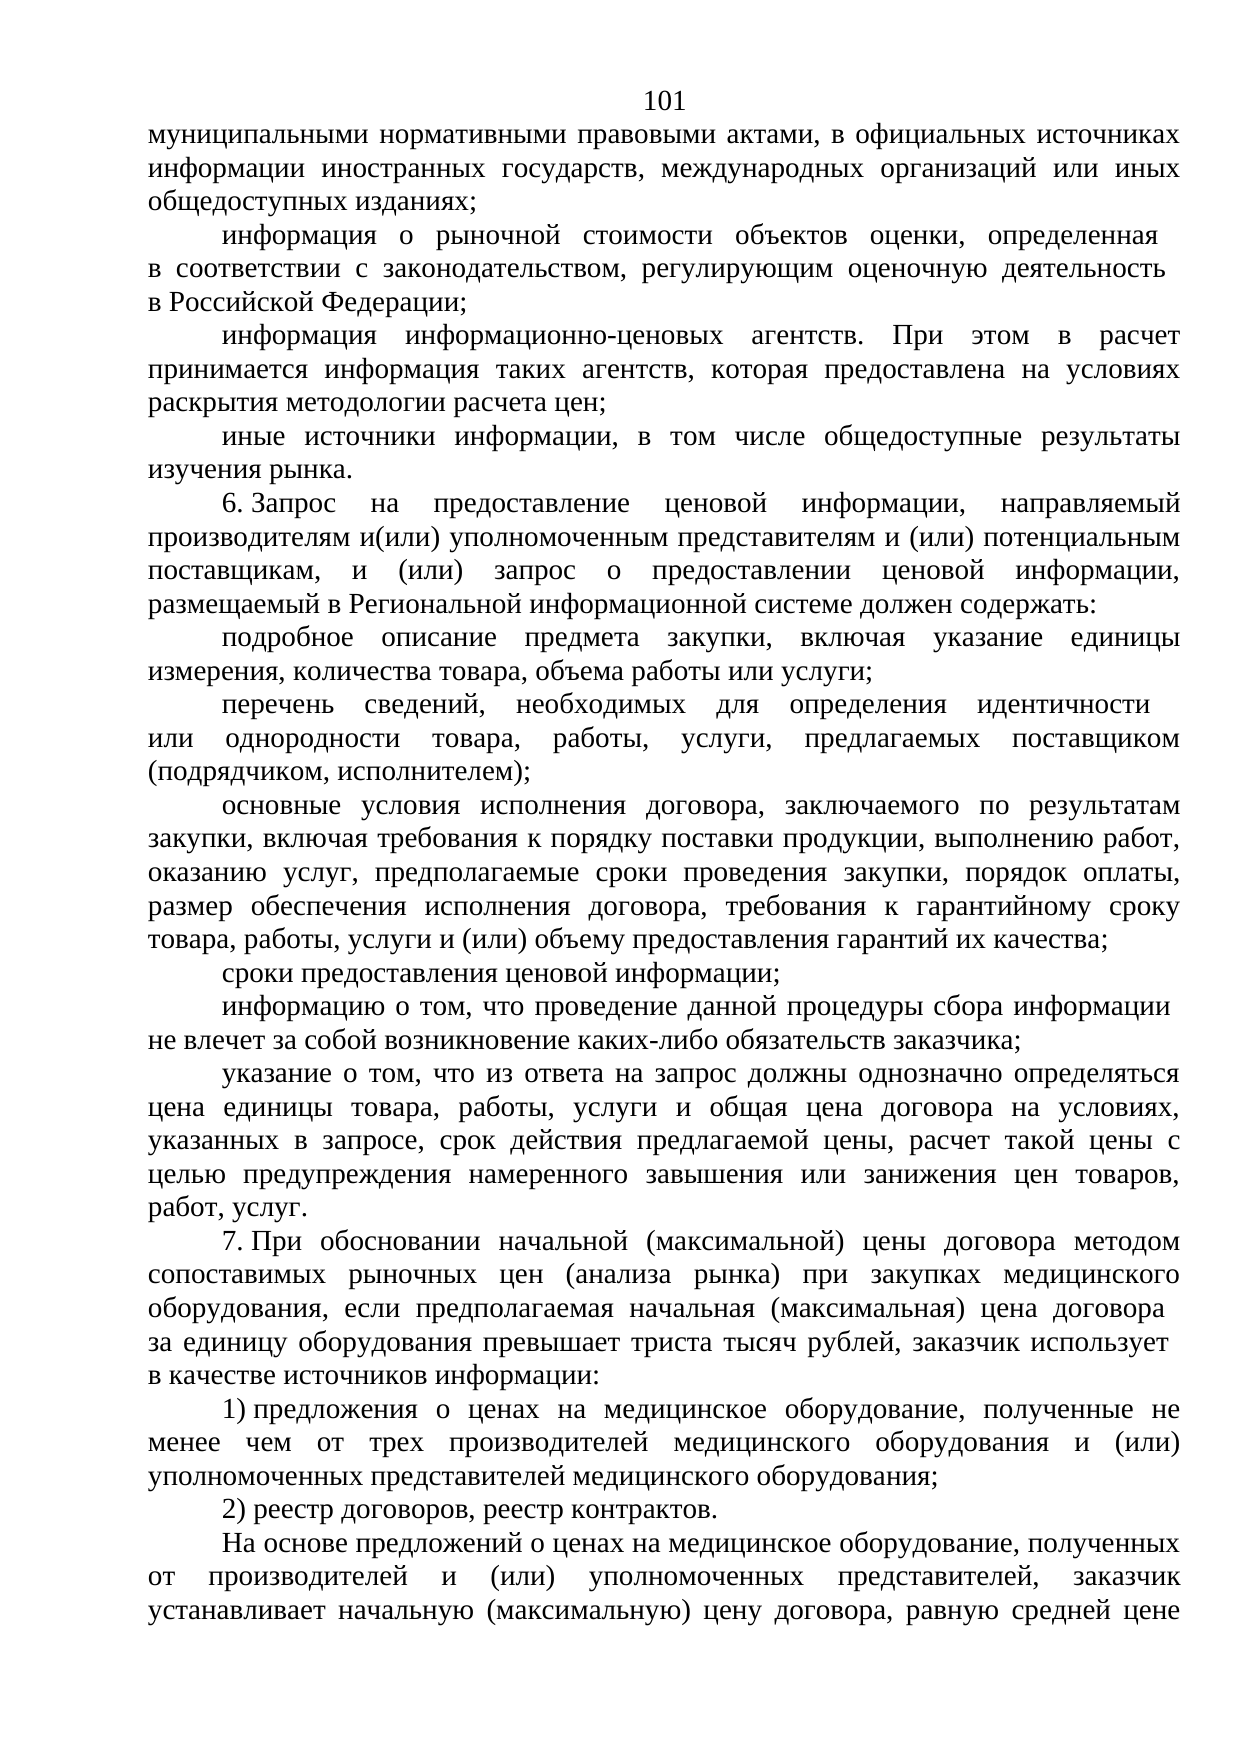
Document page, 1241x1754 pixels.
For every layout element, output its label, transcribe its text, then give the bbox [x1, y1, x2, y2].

text 6. Запрос на предоставление ценовой информации, направляемый производителям и(или) уполномоченным представителям и (или) потенциальным поставщикам, и (или) запрос о предоставлении ценовой информации, размещаемый в Региональной информационной системе должен содержать: [148, 485, 1181, 619]
text 2) реестр договоров, реестр контрактов. [148, 1491, 1181, 1525]
text иные источники информации, в том числе общедоступные результаты изучения рынка. [148, 418, 1181, 485]
text основные условия исполнения договора, заключаемого по результатам закупки, включая требования к порядку поставки продукции, выполнению работ, оказанию услуг, предполагаемые сроки проведения закупки, порядок оплаты, размер обеспечения исполнения договора, требования к гарантийному сроку товара, работы, услуги и (или) объему предоставления гарантий их качества; [148, 787, 1181, 955]
text подробное описание предмета закупки, включая указание единицы измерения, количества товара, объема работы или услуги; [148, 619, 1181, 686]
text информация о рыночной стоимости объектов оценки, определенная в соответствии с законодательством, регулирующим оценочную деятельность в Российской Федерации; [148, 217, 1181, 317]
text муниципальными нормативными правовыми актами, в официальных источниках информации иностранных государств, международных организаций или иных общедоступных изданиях; [148, 116, 1181, 217]
text информацию о том, что проведение данной процедуры сбора информации не влечет за собой возникновение каких-либо обязательств заказчика; [148, 988, 1181, 1055]
text сроки предоставления ценовой информации; [148, 955, 1181, 988]
text перечень сведений, необходимых для определения идентичности или однородности товара, работы, услуги, предлагаемых поставщиком (подрядчиком, исполнителем); [148, 686, 1181, 787]
text указание о том, что из ответа на запрос должны однозначно определяться цена единицы товара, работы, услуги и общая цена договора на условиях, указанных в запросе, срок действия предлагаемой цены, расчет такой цены с целью предупреждения намеренного завышения или занижения цен товаров, работ, услуг. [148, 1055, 1181, 1223]
text 7. При обосновании начальной (максимальной) цены договора методом сопоставимых рыночных цен (анализа рынка) при закупках медицинского оборудования, если предполагаемая начальная (максимальная) цена договора за единицу оборудования превышает триста тысяч рублей, заказчик использует в качестве источников информации: [148, 1223, 1181, 1391]
text 1) предложения о ценах на медицинское оборудование, полученные не менее чем от трех производителей медицинского оборудования и (или) уполномоченных представителей медицинского оборудования; [148, 1391, 1181, 1491]
text информация информационно-ценовых агентств. При этом в расчет принимается информация таких агентств, которая предоставлена на условиях раскрытия методологии расчета цен; [148, 317, 1181, 418]
text На основе предложений о ценах на медицинское оборудование, полученных от производителей и (или) уполномоченных представителей, заказчик устанавливает начальную (максимальную) цену договора, равную средней цене [148, 1525, 1181, 1626]
